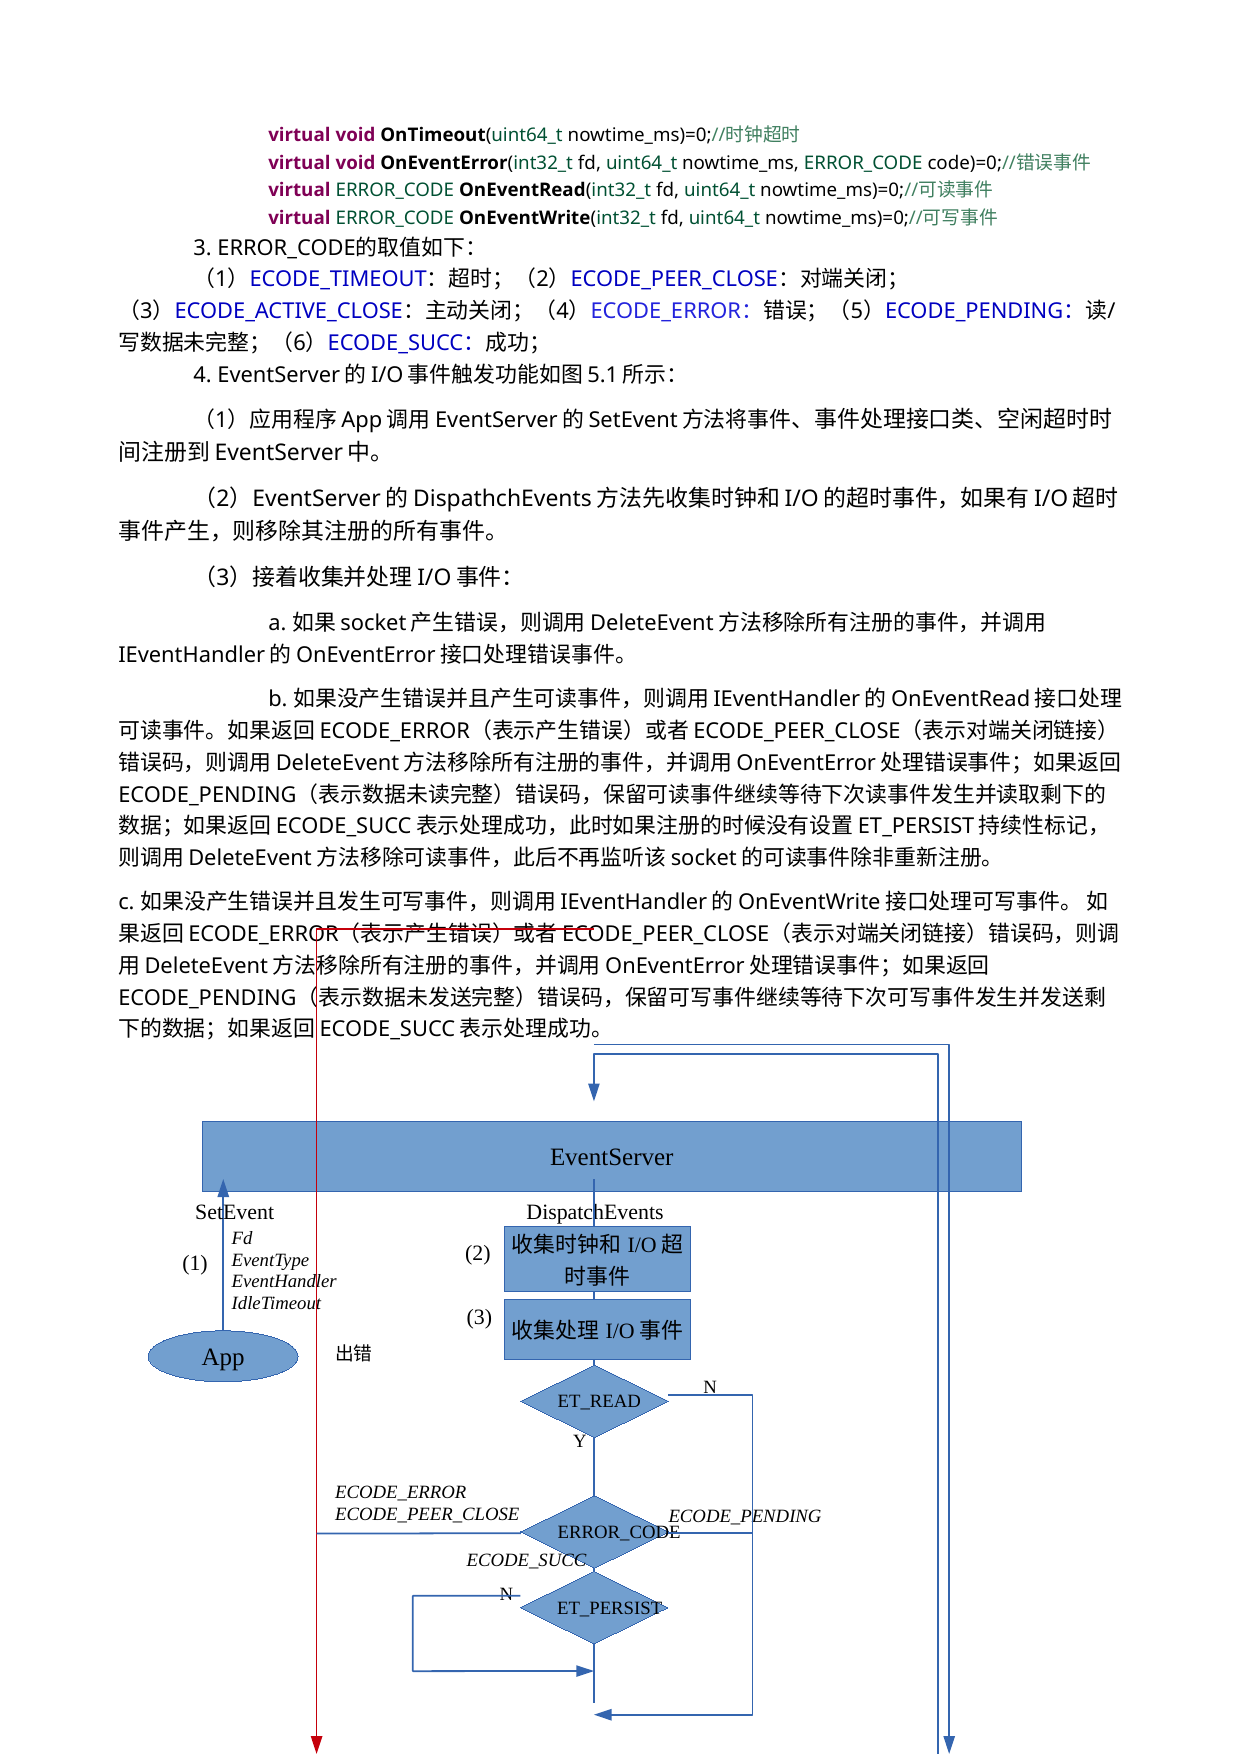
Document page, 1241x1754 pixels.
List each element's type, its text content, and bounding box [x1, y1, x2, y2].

text 3. ERROR_CODE的取值如下： [118, 229, 1122, 261]
text virtual void OnTimeout(uint64_t nowtime_ms)=0;//时钟超时 [118, 118, 1122, 148]
text （1）应用程序App调用EventServer的SetEvent方法将事件、事件处理接口类、空闲超时时间注册到EventServer中。 [118, 401, 1122, 467]
text b. 如果没产生错误并且产生可读事件，则调用IEventHandler的OnEventRead接口处理可读事件。如果返回ECODE_ERROR（表示产生错误）或者ECODE_PEER_CLOSE（表示对端关闭链接）错误码，则调用DeleteEvent方法移除所有注册的事件，并调用OnEventError处理错误事件；如果返回ECODE_PENDING（表示数据未读完整）错误码，保留可读事件继续等待下次读事件发生并读取剩下的数据；如果返回ECODE_SUCC表示处理成功，此时如果注册的时候没有设置ET_PERSIST持续性标记，则调用DeleteEvent方法移除可读事件，此后不再监听该socket的可读事件除非重新注册。 [118, 681, 1122, 872]
text virtual ERROR_CODE OnEventWrite(int32_t fd, uint64_t nowtime_ms)=0;//可写事件 [118, 202, 1122, 229]
text （1）ECODE_TIMEOUT：超时；（2）ECODE_PEER_CLOSE：对端关闭；（3）ECODE_ACTIVE_CLOSE：主动关闭；（4）ECODE_ERROR：错误；（5）ECODE_PENDING：读/写数据未完整；（6）ECODE_SUCC：成功； [118, 261, 1122, 357]
text virtual ERROR_CODE OnEventRead(int32_t fd, uint64_t nowtime_ms)=0;//可读事件 [118, 175, 1122, 202]
text a. 如果socket产生错误，则调用DeleteEvent方法移除所有注册的事件，并调用IEventHandler的OnEventError接口处理错误事件。 [118, 605, 1122, 669]
text （3）接着收集并处理I/O事件： [118, 559, 1122, 592]
text 4. EventServer的I/O事件触发功能如图5.1所示： [118, 357, 1122, 388]
text c. 如果没产生错误并且发生可写事件，则调用IEventHandler的OnEventWrite接口处理可写事件。 如果返回ECODE_ERROR（表示产生错误）或者ECODE_PEER_CLOSE（表示对端关闭链接）错误码，则调用DeleteEvent方法移除所有注册的事件，并调用OnEventError处理错误事件；如果返回ECODE_PENDING（表示数据未发送完整）错误码，保留可写事件继续等待下次可写事件发生并发送剩下的数据；如果返回ECODE_SUCC表示处理成功。 [118, 884, 1122, 1043]
text （2）EventServer的DispathchEvents方法先收集时钟和I/O的超时事件，如果有I/O超时事件产生，则移除其注册的所有事件。 [118, 480, 1122, 546]
text virtual void OnEventError(int32_t fd, uint64_t nowtime_ms, ERROR_CODE code)=0;//错误事件 [118, 148, 1122, 175]
